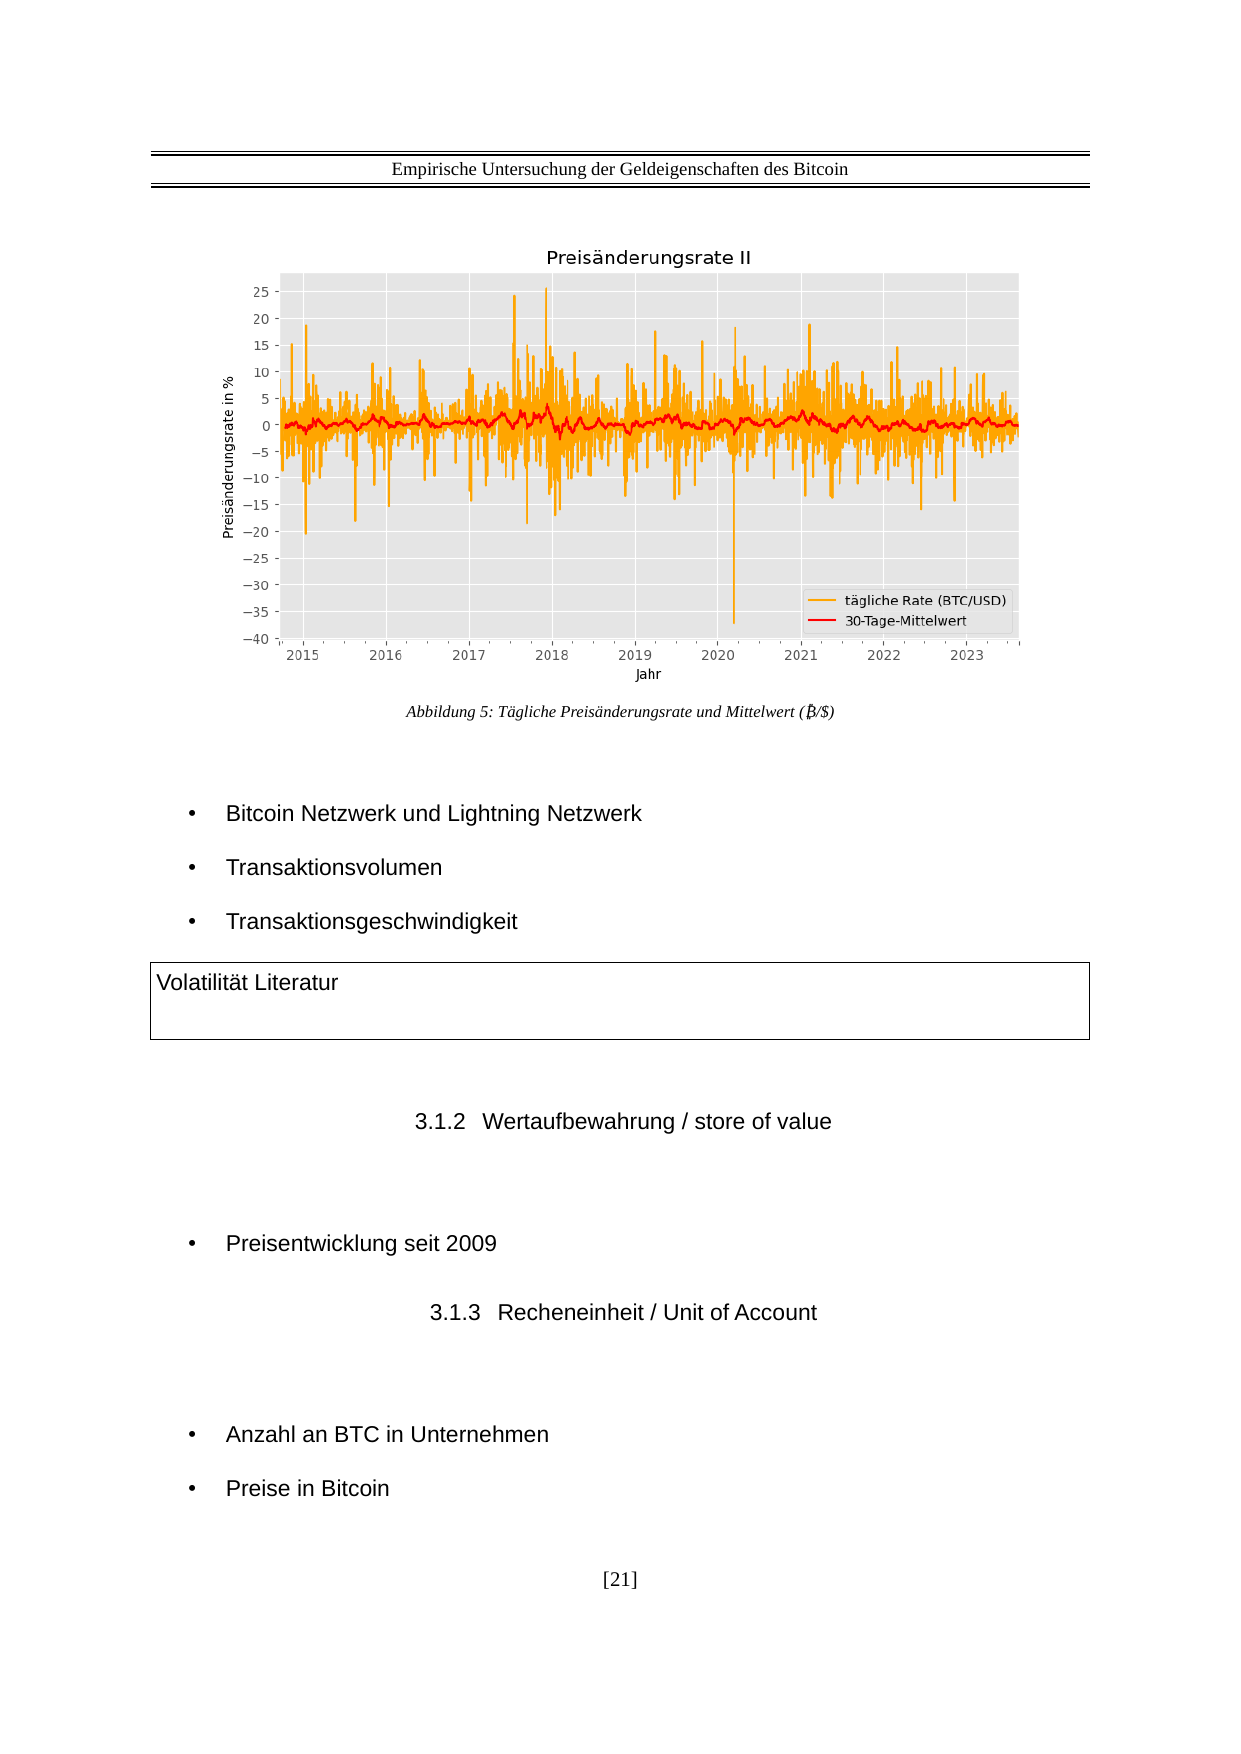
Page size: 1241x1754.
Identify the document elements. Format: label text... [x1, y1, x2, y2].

list Transaktionsgeschwindigkeit [188, 908, 1090, 934]
picture [213, 240, 1027, 690]
table_cell [151, 1001, 1089, 1038]
subtitle Wertaufbewahrung / store of value [151, 1108, 1090, 1135]
list Anzahl an BTC in Unternehmen [188, 1421, 1090, 1447]
list Preisentwicklung seit 2009 [188, 1230, 1090, 1256]
list Preise in Bitcoin [188, 1475, 1090, 1501]
table_header Volatilität Literatur [151, 963, 1089, 1001]
text Abbildung 5: Tägliche Preisänderungsrate und Mittelwert (₿/$) [213, 690, 1027, 721]
subtitle Recheneinheit / Unit of Account [151, 1299, 1090, 1325]
list Bitcoin Netzwerk und Lightning Netzwerk [188, 799, 1090, 826]
list Transaktionsvolumen [188, 854, 1090, 880]
